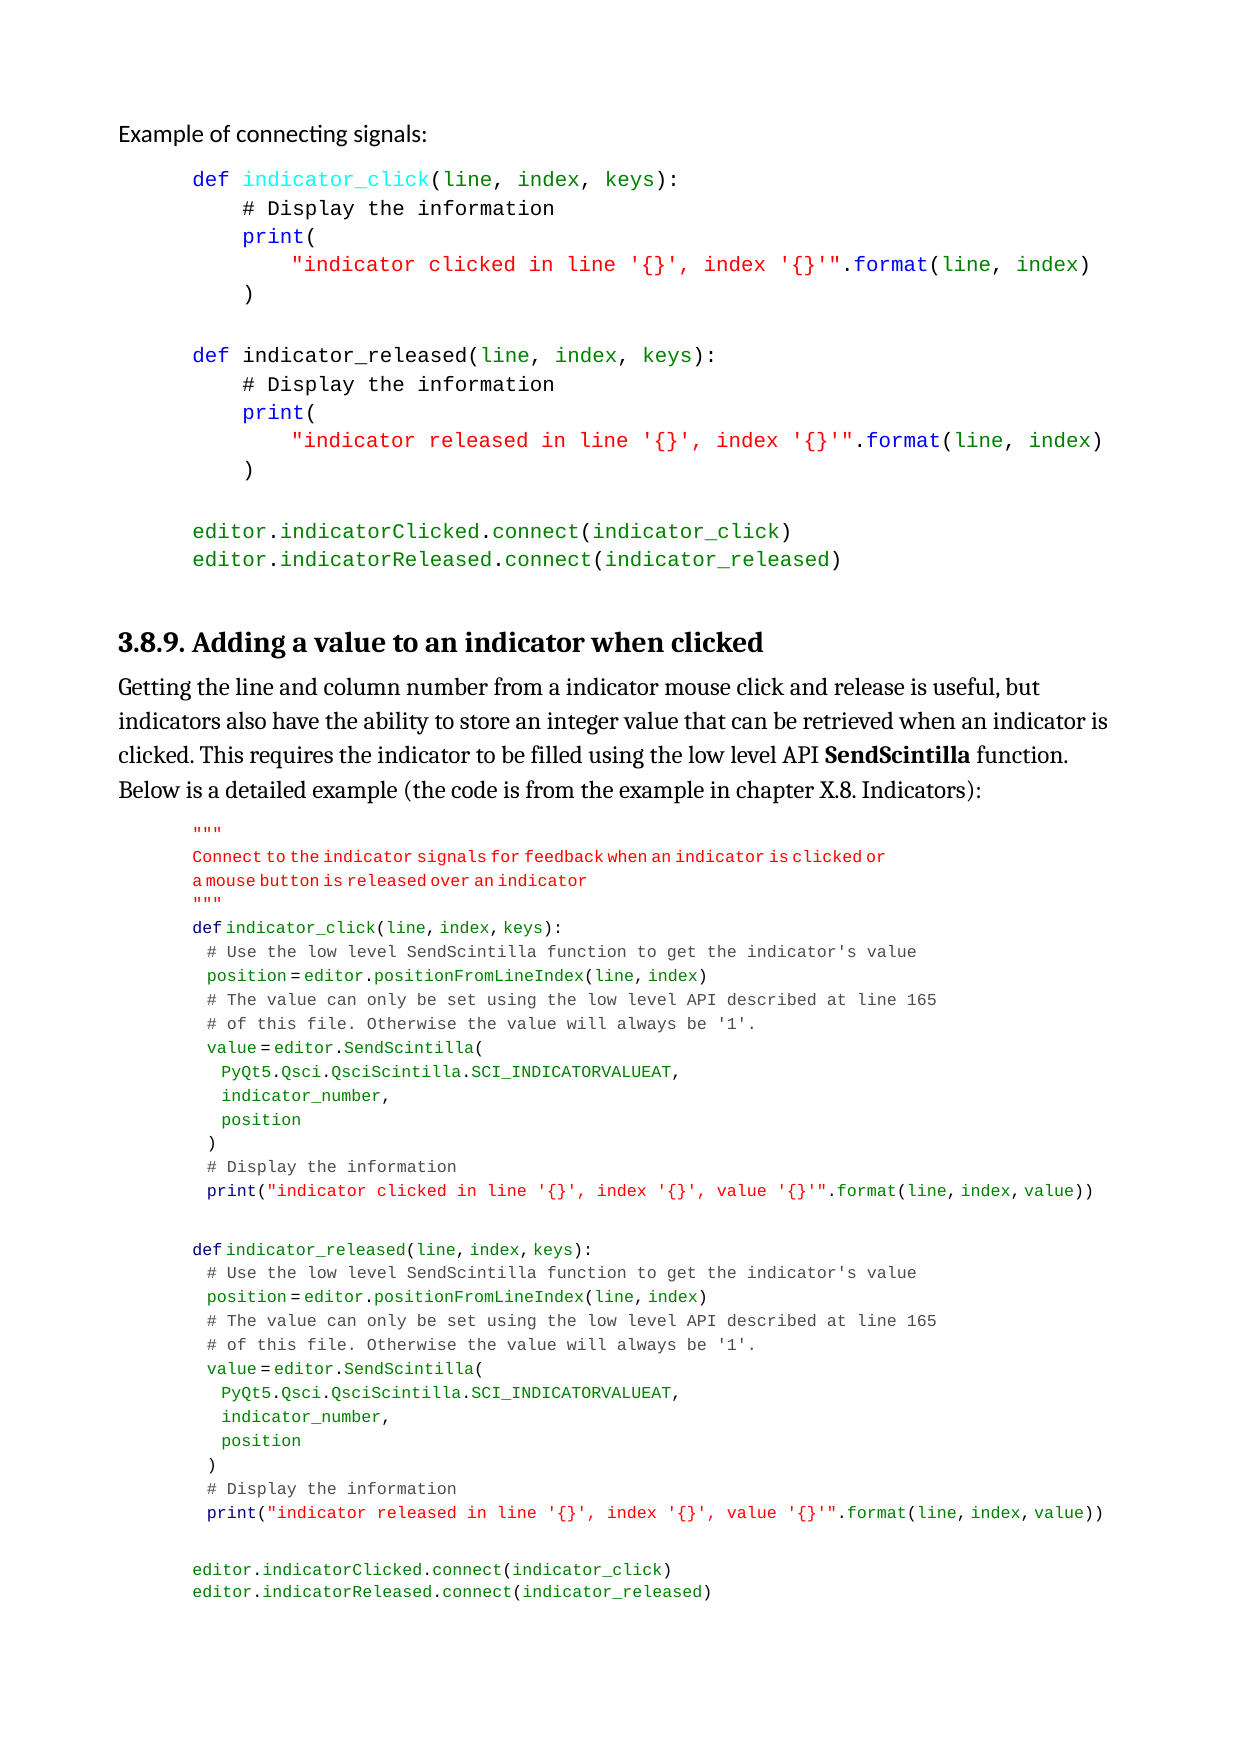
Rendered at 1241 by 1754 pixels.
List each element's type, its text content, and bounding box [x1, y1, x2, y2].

text position = editor.positionFromLineIndex(line, index) [192, 966, 1122, 986]
text Getting the line and column number from a indicator mouse click and release is useful, but indicators also have the ability to store an integer value that can be retrieved when an indicator is clicked. This requires the indicator to be filled using the low level API SendScintilla function. Below is a detailed example (the code is from the example in chapter X.8. Indicators): [118, 672, 1122, 805]
text # The value can only be set using the low level API described at line 165 [192, 1312, 1122, 1332]
text position [192, 1110, 1122, 1130]
text print( [192, 226, 1122, 250]
text """ [192, 825, 1122, 844]
text position = editor.positionFromLineIndex(line, index) [192, 1288, 1122, 1308]
text editor.indicatorClicked.connect(indicator_click) [192, 1561, 1122, 1580]
text editor.indicatorReleased.connect(indicator_released) [192, 549, 1122, 573]
text # Use the low level SendScintilla function to get the indicator's value [192, 942, 1122, 962]
text "indicator released in line '{}', index '{}'".format(line, index) [192, 430, 1122, 454]
text # Display the information [192, 198, 1122, 221]
text Example of connecting signals: [118, 118, 1122, 149]
text editor.indicatorReleased.connect(indicator_released) [192, 1584, 1122, 1603]
text def indicator_click(line, index, keys): [192, 918, 1122, 938]
text def indicator_released(line, index, keys): [192, 345, 1122, 369]
text PyQt5.Qsci.QsciScintilla.SCI_INDICATORVALUEAT, [192, 1062, 1122, 1082]
subtitle 3.8.9. Adding a value to an indicator when clicked [118, 626, 1122, 660]
text value = editor.SendScintilla( [192, 1038, 1122, 1058]
text # Display the information [192, 373, 1122, 397]
text # The value can only be set using the low level API described at line 165 [192, 990, 1122, 1010]
text ) [192, 283, 1122, 306]
text "indicator clicked in line '{}', index '{}'".format(line, index) [192, 254, 1122, 278]
text print( [192, 402, 1122, 426]
text ) [192, 1456, 1122, 1476]
text ) [192, 458, 1122, 482]
text Connect to the indicator signals for feedback when an indicator is clicked or [192, 848, 1122, 868]
text # Display the information [192, 1158, 1122, 1178]
text print("indicator clicked in line '{}', index '{}', value '{}'".format(line, index, value)) [192, 1182, 1122, 1202]
text ) [192, 1134, 1122, 1154]
text def indicator_click(line, index, keys): [192, 169, 1122, 193]
text value = editor.SendScintilla( [192, 1360, 1122, 1380]
text a mouse button is released over an indicator [192, 872, 1122, 892]
text # of this file. Otherwise the value will always be '1'. [192, 1014, 1122, 1034]
text print("indicator released in line '{}', index '{}', value '{}'".format(line, index, value)) [192, 1503, 1122, 1523]
text # Use the low level SendScintilla function to get the indicator's value [192, 1264, 1122, 1284]
text indicator_number, [192, 1086, 1122, 1106]
text def indicator_released(line, index, keys): [192, 1240, 1122, 1260]
text PyQt5.Qsci.QsciScintilla.SCI_INDICATORVALUEAT, [192, 1384, 1122, 1404]
text editor.indicatorClicked.connect(indicator_click) [192, 521, 1122, 544]
text indicator_number, [192, 1408, 1122, 1428]
text # of this file. Otherwise the value will always be '1'. [192, 1336, 1122, 1356]
text """ [192, 896, 1122, 914]
text # Display the information [192, 1479, 1122, 1499]
text position [192, 1432, 1122, 1452]
